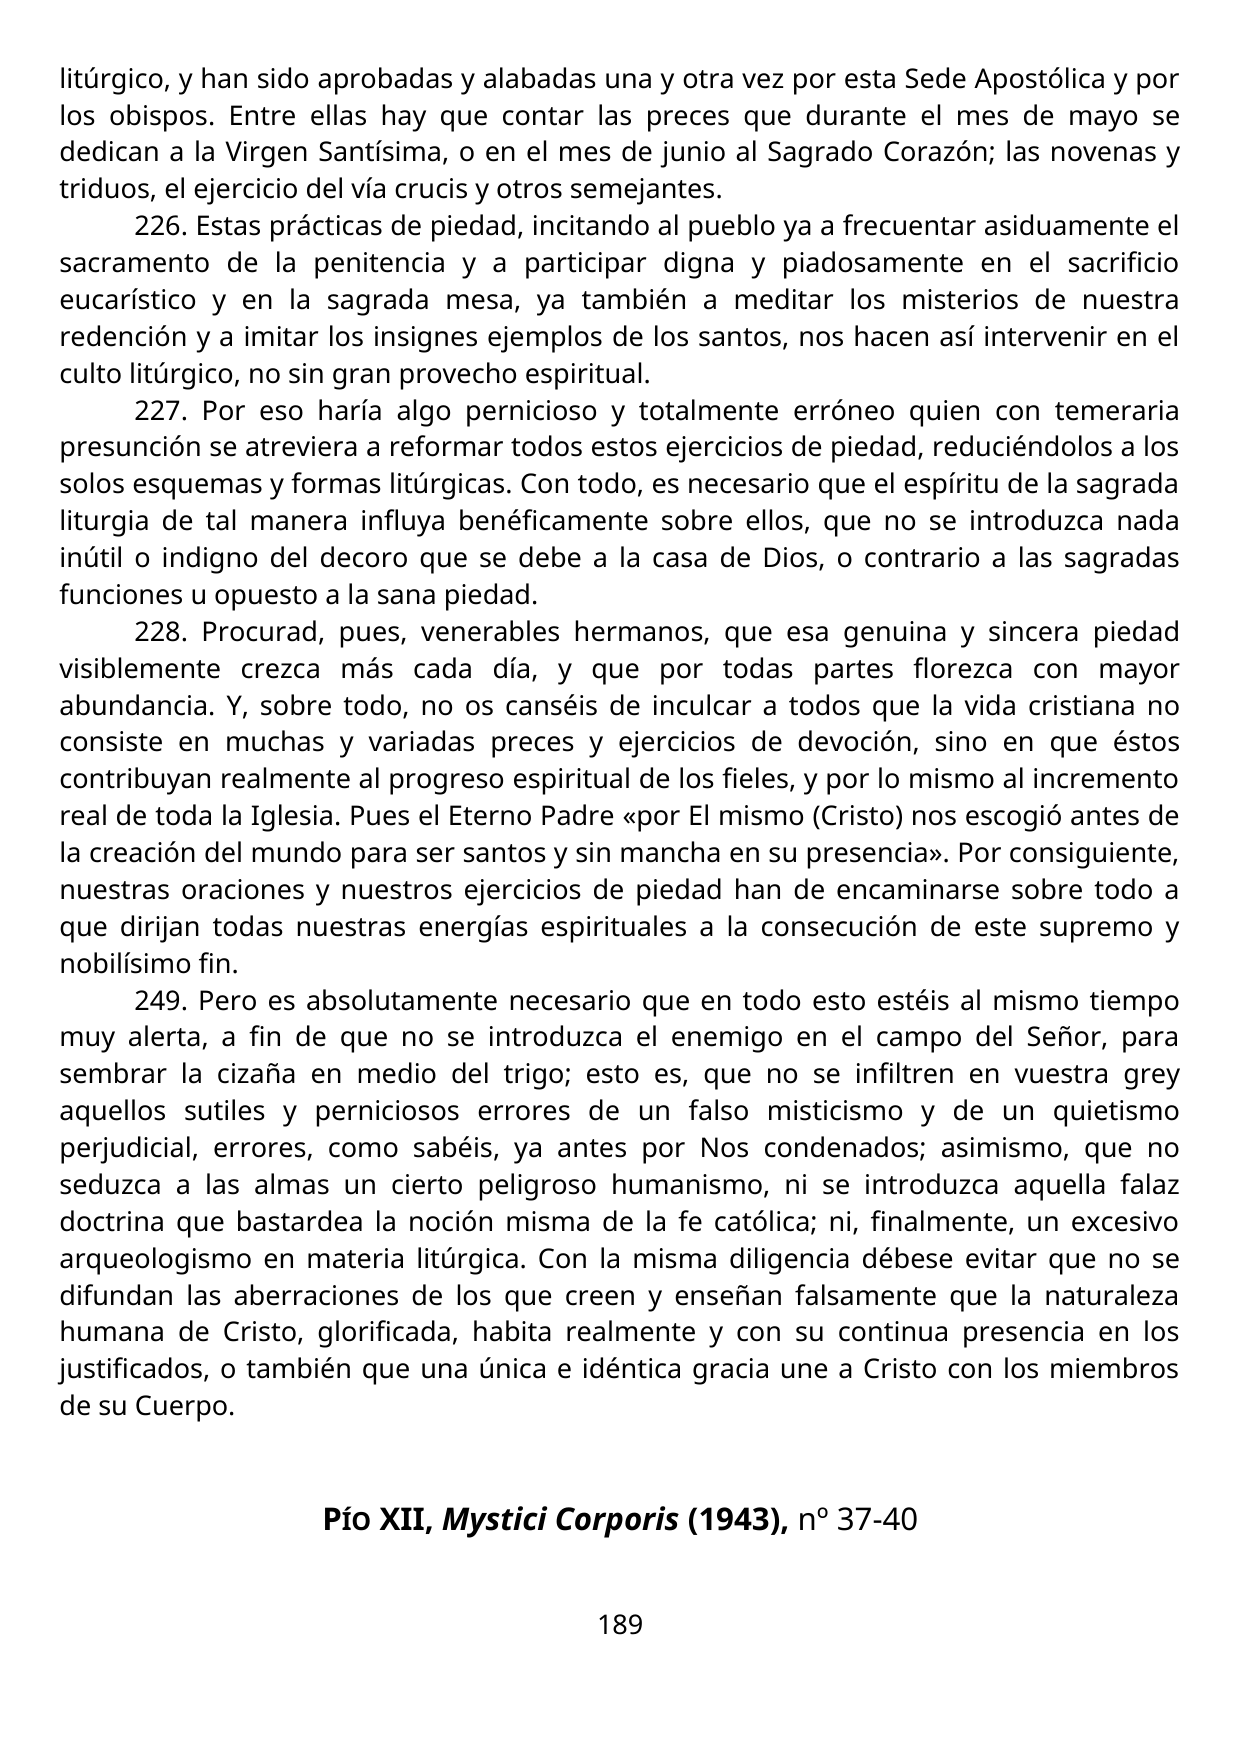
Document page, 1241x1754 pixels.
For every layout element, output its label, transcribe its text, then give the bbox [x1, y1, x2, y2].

subtitle litúrgico, y han sido aprobadas y alabadas una y otra vez por esta Sede Apostólica y por los obispos. Entre ellas hay que contar las preces que durante el mes de mayo se dedican a la Virgen Santísima, o en el mes de junio al Sagrado Corazón; las novenas y triduos, el ejercicio del vía crucis y otros semejantes. [59, 59, 1181, 207]
subtitle 228. Procurad, pues, venerables hermanos, que esa genuina y sincera piedad visiblemente crezca más cada día, y que por todas partes florezca con mayor abundancia. Y, sobre todo, no os canséis de inculcar a todos que la vida cristiana no consiste en muchas y variadas preces y ejercicios de devoción, sino en que éstos contribuyan realmente al progreso espiritual de los fieles, y por lo mismo al incremento real de toda la Iglesia. Pues el Eterno Padre «por El mismo (Cristo) nos escogió antes de la creación del mundo para ser santos y sin mancha en su presencia». Por consiguiente, nuestras oraciones y nuestros ejercicios de piedad han de encaminarse sobre todo a que dirijan todas nuestras energías espirituales a la consecución de este supremo y nobilísimo fin. [59, 612, 1181, 981]
subtitle 249. Pero es absolutamente necesario que en todo esto estéis al mismo tiempo muy alerta, a fin de que no se introduzca el enemigo en el campo del Señor, para sembrar la cizaña en medio del trigo; esto es, que no se infiltren en vuestra grey aquellos sutiles y perniciosos errores de un falso misticismo y de un quietismo perjudicial, errores, como sabéis, ya antes por Nos condenados; asimismo, que no seduzca a las almas un cierto peligroso humanismo, ni se introduzca aquella falaz doctrina que bastardea la noción misma de la fe católica; ni, finalmente, un excesivo arqueologismo en materia litúrgica. Con la misma diligencia débese evitar que no se difundan las aberraciones de los que creen y enseñan falsamente que la naturaleza humana de Cristo, glorificada, habita realmente y con su continua presencia en los justificados, o también que una única e idéntica gracia une a Cristo con los miembros de su Cuerpo. [59, 981, 1181, 1423]
subtitle 226. Estas prácticas de piedad, incitando al pueblo ya a frecuentar asiduamente el sacramento de la penitencia y a participar digna y piadosamente en el sacrificio eucarístico y en la sagrada mesa, ya también a meditar los misterios de nuestra redención y a imitar los insignes ejemplos de los santos, nos hacen así intervenir en el culto litúrgico, no sin gran provecho espiritual. [59, 207, 1181, 391]
subtitle 227. Por eso haría algo pernicioso y totalmente erróneo quien con temeraria presunción se atreviera a reformar todos estos ejercicios de piedad, reduciéndolos a los solos esquemas y formas litúrgicas. Con todo, es necesario que el espíritu de la sagrada liturgia de tal manera influya benéficamente sobre ellos, que no se introduzca nada inútil o indigno del decoro que se debe a la casa de Dios, o contrario a las sagradas funciones u opuesto a la sana piedad. [59, 391, 1181, 612]
subtitle Pío XII, Mystici Corporis (1943), nº 37-40 [59, 1497, 1181, 1540]
